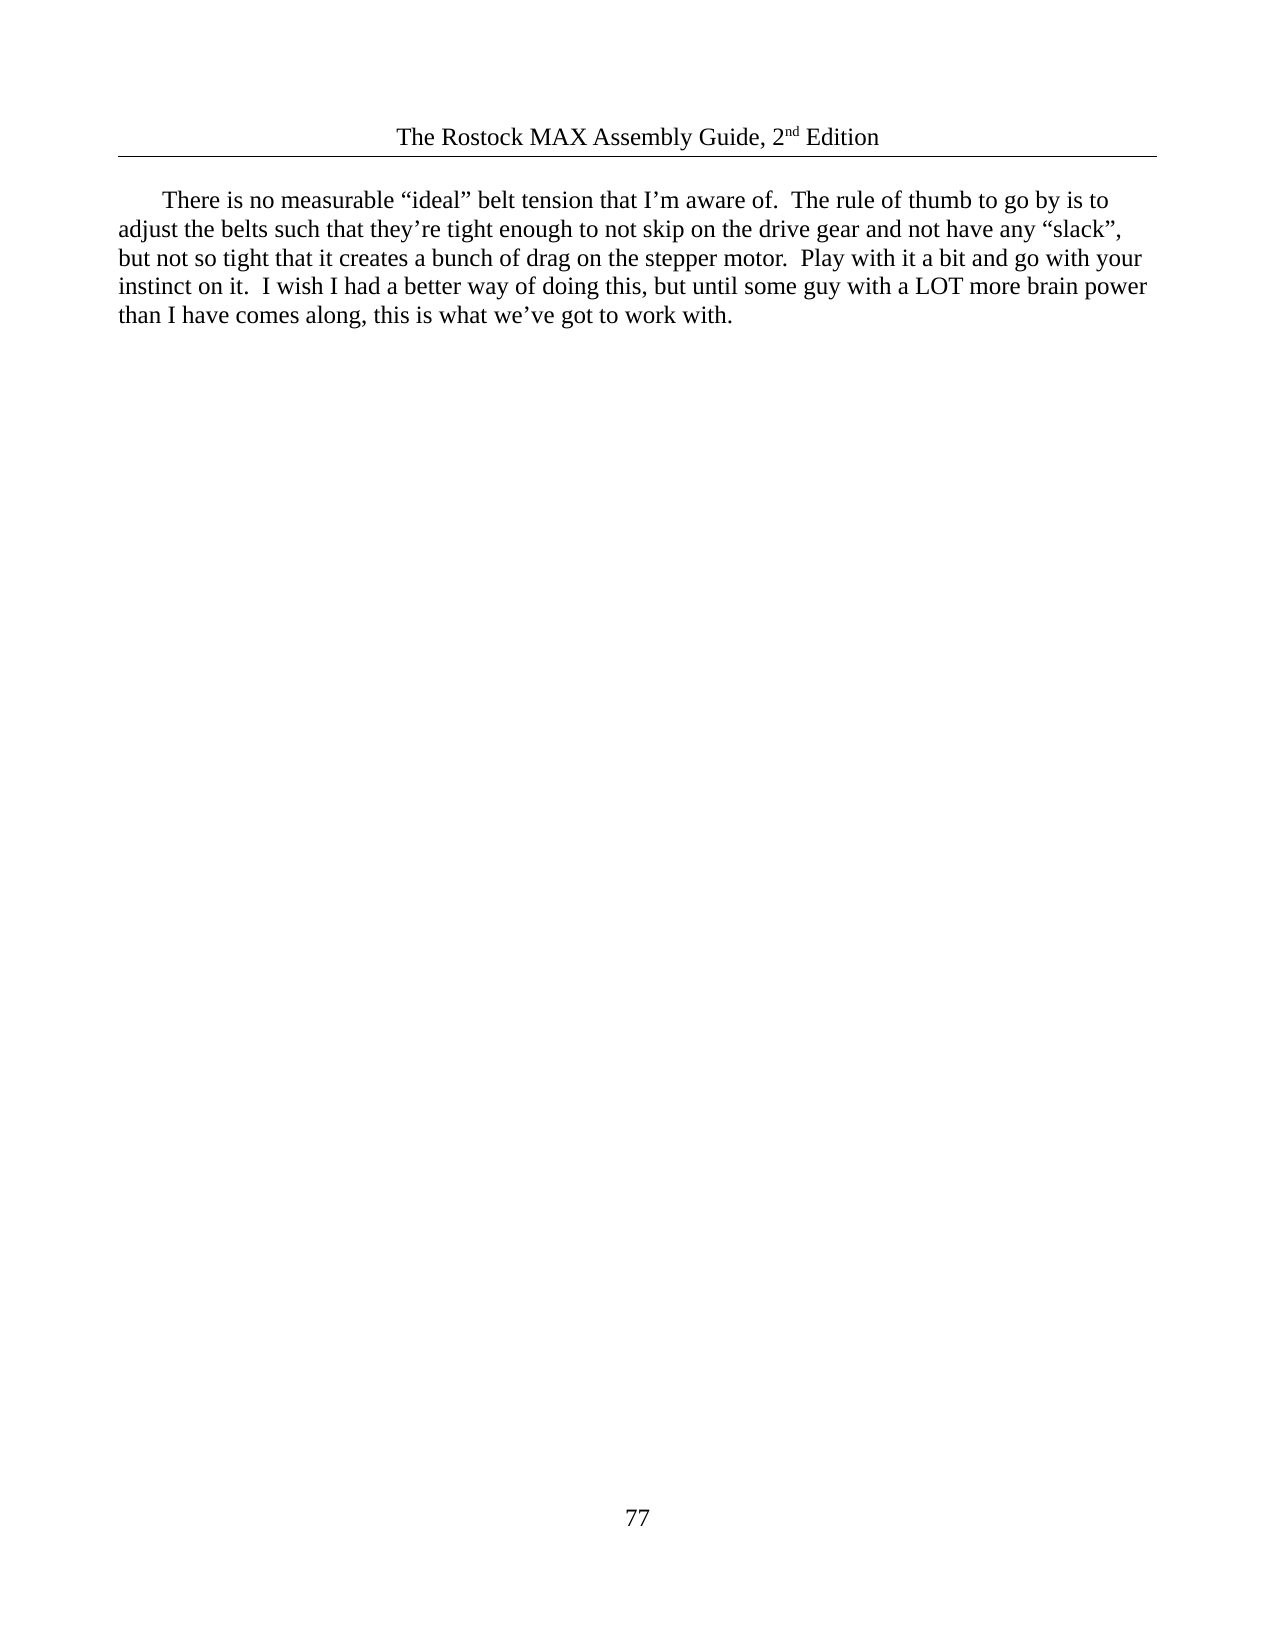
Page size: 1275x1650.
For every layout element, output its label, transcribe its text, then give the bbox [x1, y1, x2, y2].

text There is no measurable “ideal” belt tension that I’m aware of. The rule of thumb to go by is to adjust the belts such that they’re tight enough to not skip on the drive gear and not have any “slack”, but not so tight that it creates a bunch of drag on the stepper motor. Play with it a bit and go with your instinct on it. I wish I had a better way of doing this, but until some guy with a LOT more brain power than I have comes along, this is what we’ve got to work with. [118, 185, 1157, 329]
